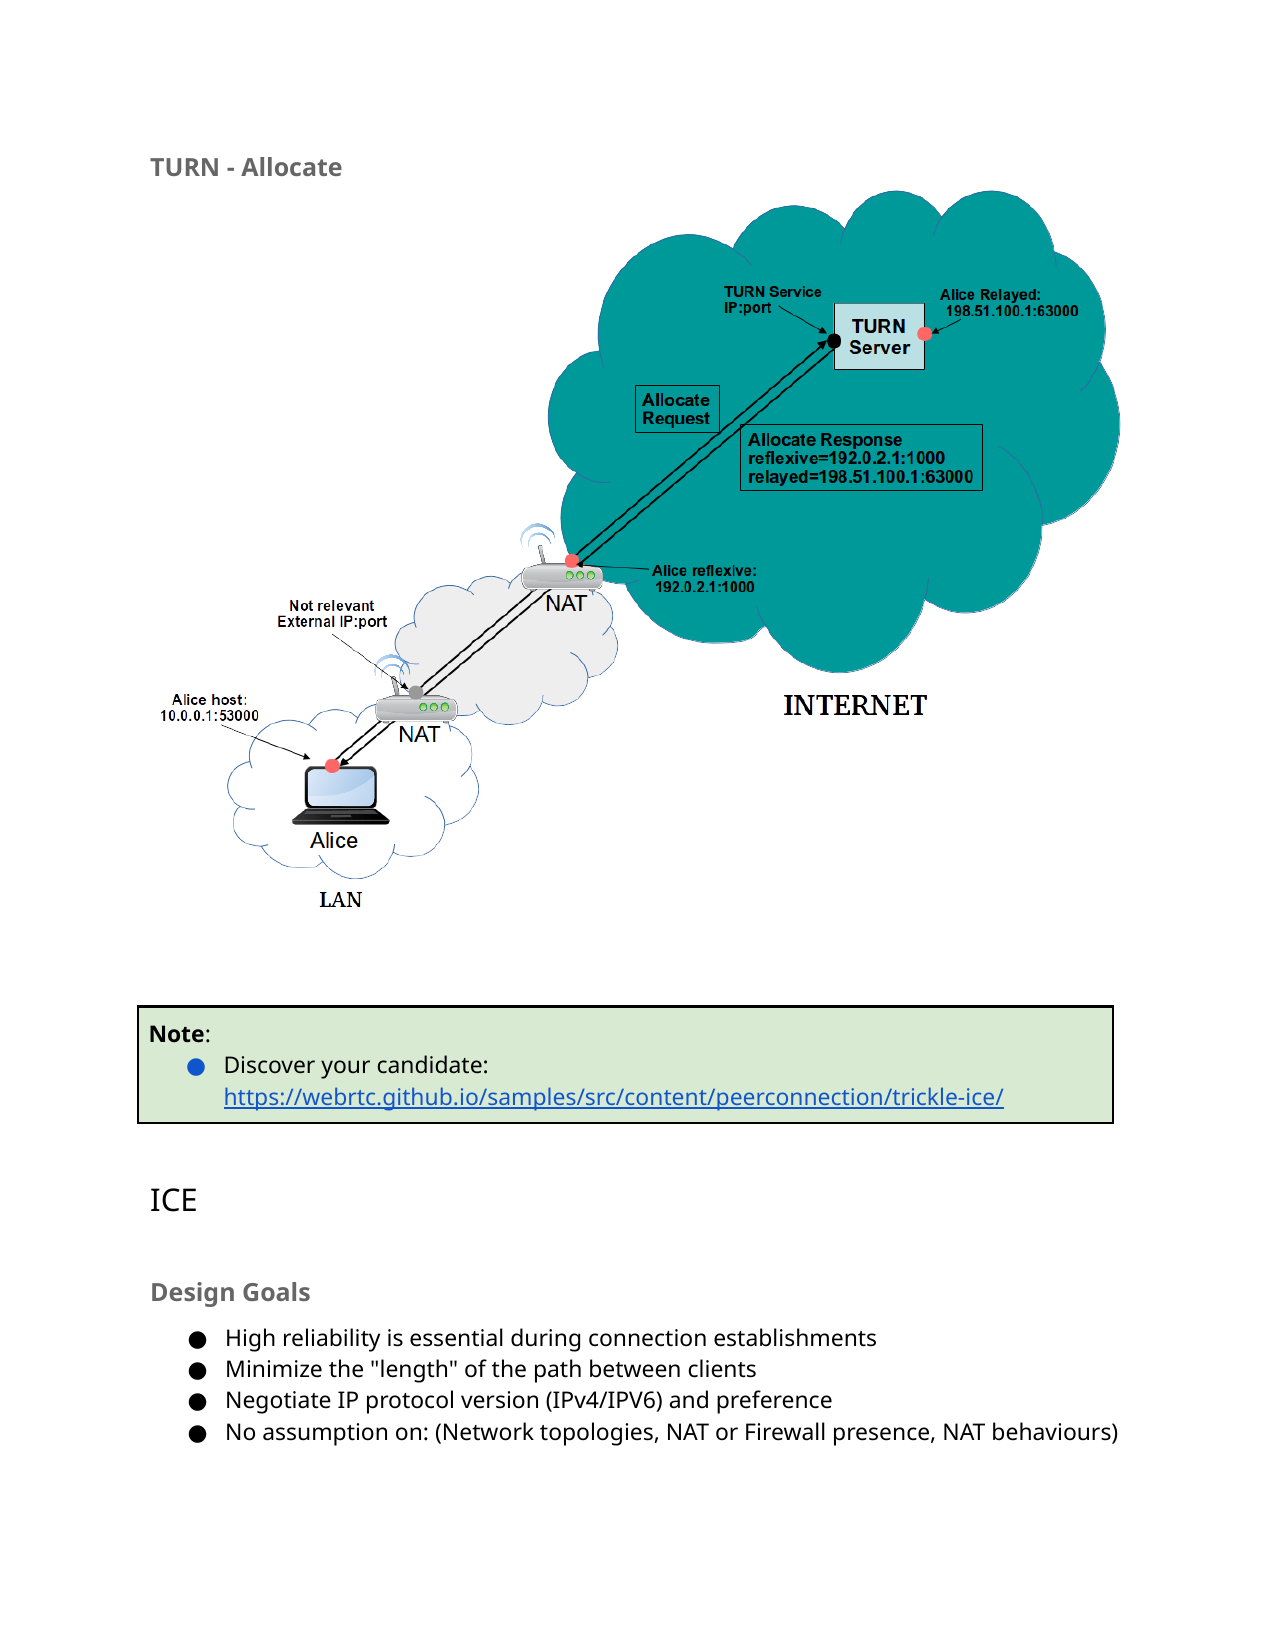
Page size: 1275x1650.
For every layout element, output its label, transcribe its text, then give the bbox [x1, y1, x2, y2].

list Negotiate IP protocol version (IPv4/IPV6) and preference [187, 1384, 1125, 1415]
subtitle Design Goals [150, 1275, 1125, 1309]
subtitle ICE [150, 1178, 1125, 1221]
list Minimize the "length" of the path between clients [187, 1353, 1125, 1384]
table_header Note: Discover your candidate: https://webrtc.github.io/samples/src/content/peerconnection/trickle-ice/ [139, 1008, 1112, 1122]
subtitle TURN - Allocate [150, 150, 1125, 184]
list No assumption on: (Network topologies, NAT or Firewall presence, NAT behaviours) [187, 1415, 1125, 1447]
list High reliability is essential during connection establishments [187, 1322, 1125, 1353]
picture [150, 184, 1125, 916]
